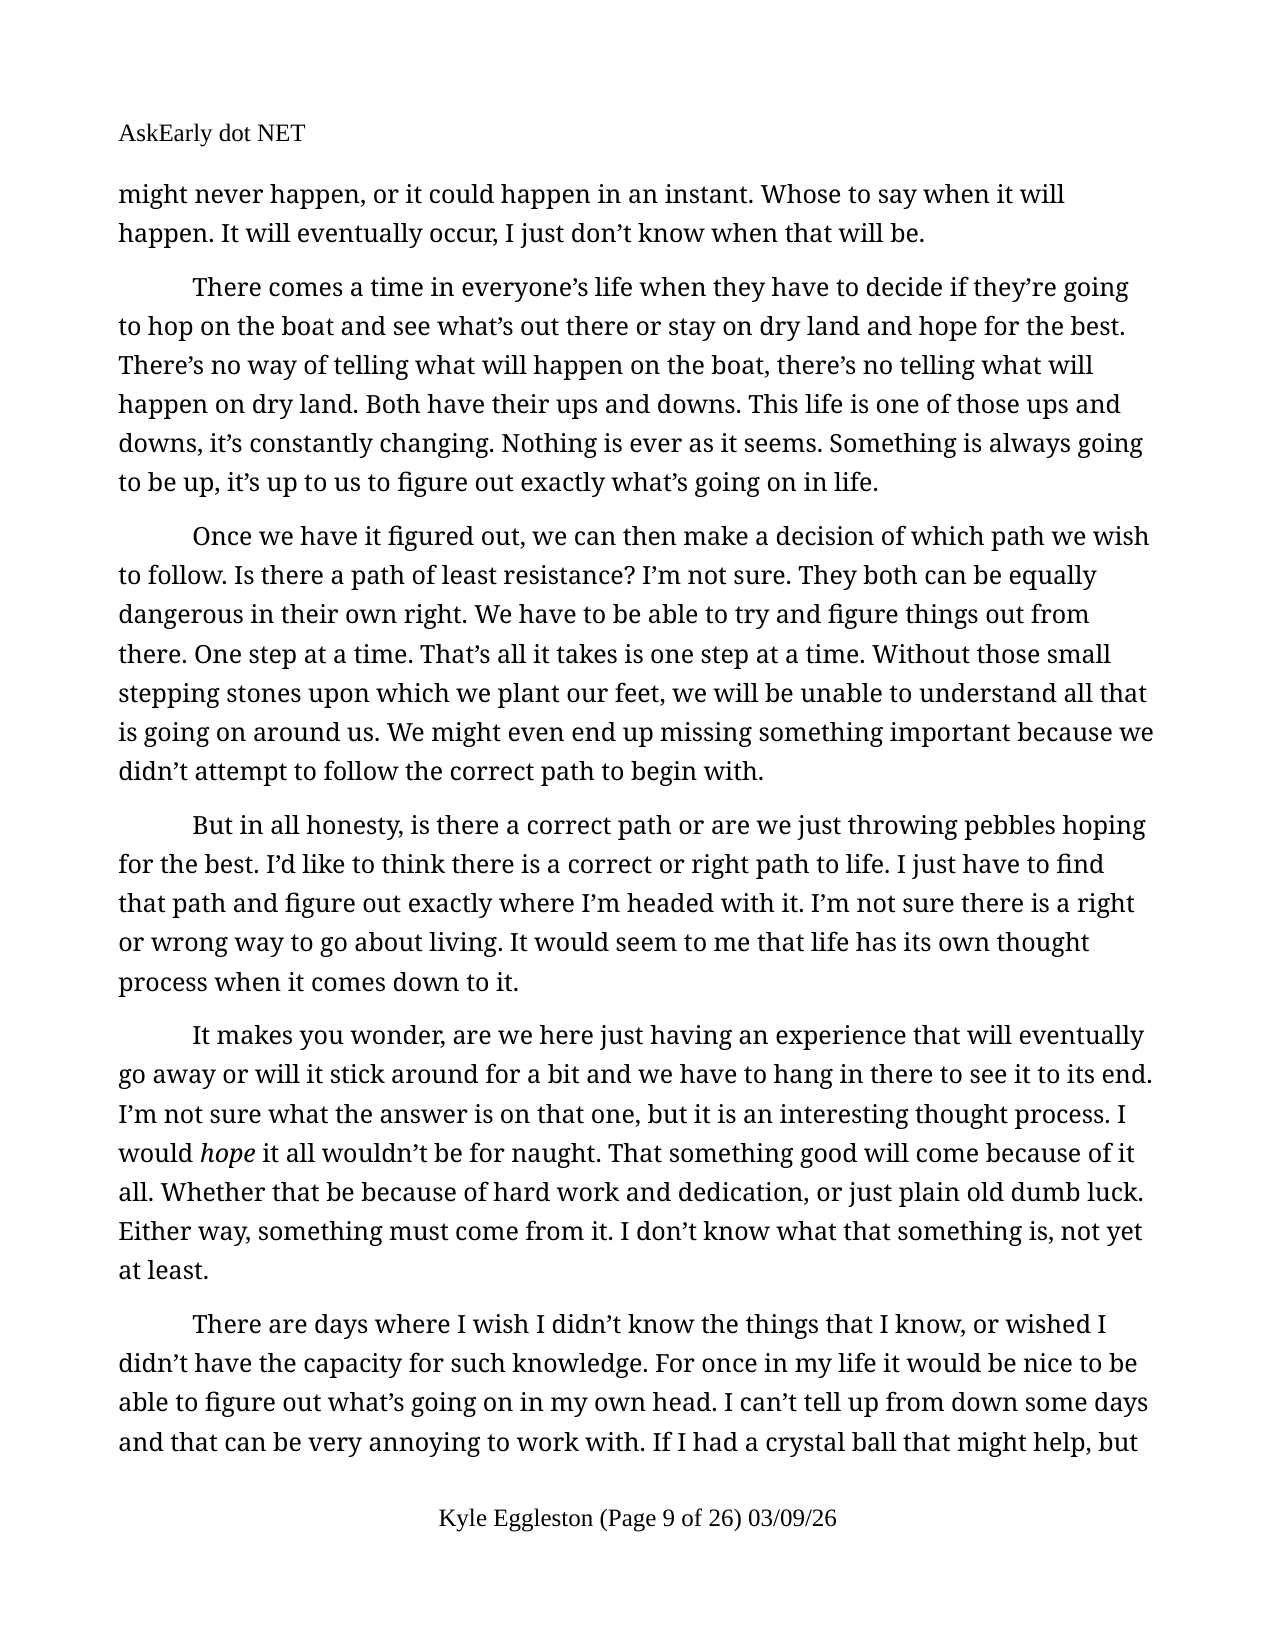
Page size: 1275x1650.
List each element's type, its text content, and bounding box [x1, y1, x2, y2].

text It makes you wonder, are we here just having an experience that will eventually go away or will it stick around for a bit and we have to hang in there to see it to its end. I’m not sure what the answer is on that one, but it is an interesting thought process. I would hope it all wouldn’t be for naught. That something good will come because of it all. Whether that be because of hard work and dedication, or just plain old dumb luck. Either way, something must come from it. I don’t know what that something is, not yet at least. [118, 1018, 1157, 1287]
text There comes a time in everyone’s life when they have to decide if they’re going to hop on the boat and see what’s out there or stay on dry land and hope for the best. There’s no way of telling what will happen on the boat, there’s no telling what will happen on dry land. Both have their ups and downs. This life is one of those ups and downs, it’s constantly changing. Nothing is ever as it seems. Something is always going to be up, it’s up to us to figure out exactly what’s going on in life. [118, 269, 1157, 499]
text But in all honesty, is there a correct path or are we just throwing pebbles hoping for the best. I’d like to think there is a correct or right path to life. I just have to find that path and figure out exactly where I’m headed with it. I’m not sure there is a right or wrong way to go about living. It would seem to me that life has its own thought process when it comes down to it. [118, 808, 1157, 998]
text might never happen, or it could happen in an instant. Whose to say when it will happen. It will eventually occur, I just don’t know when that will be. [118, 176, 1157, 249]
text Once we have it figured out, we can then make a decision of which path we wish to follow. Is there a path of least resistance? I’m not sure. They both can be equally dangerous in their own right. We have to be able to try and figure things out from there. One step at a time. That’s all it takes is one step at a time. Without those small stepping stones upon which we plant our feet, we will be unable to understand all that is going on around us. We might even end up missing something important because we didn’t attempt to follow the correct path to begin with. [118, 519, 1157, 788]
text There are days where I wish I didn’t know the things that I know, or wished I didn’t have the capacity for such knowledge. For once in my life it would be nice to be able to figure out what’s going on in my own head. I can’t tell up from down some days and that can be very annoying to work with. If I had a crystal ball that might help, but [118, 1307, 1157, 1458]
